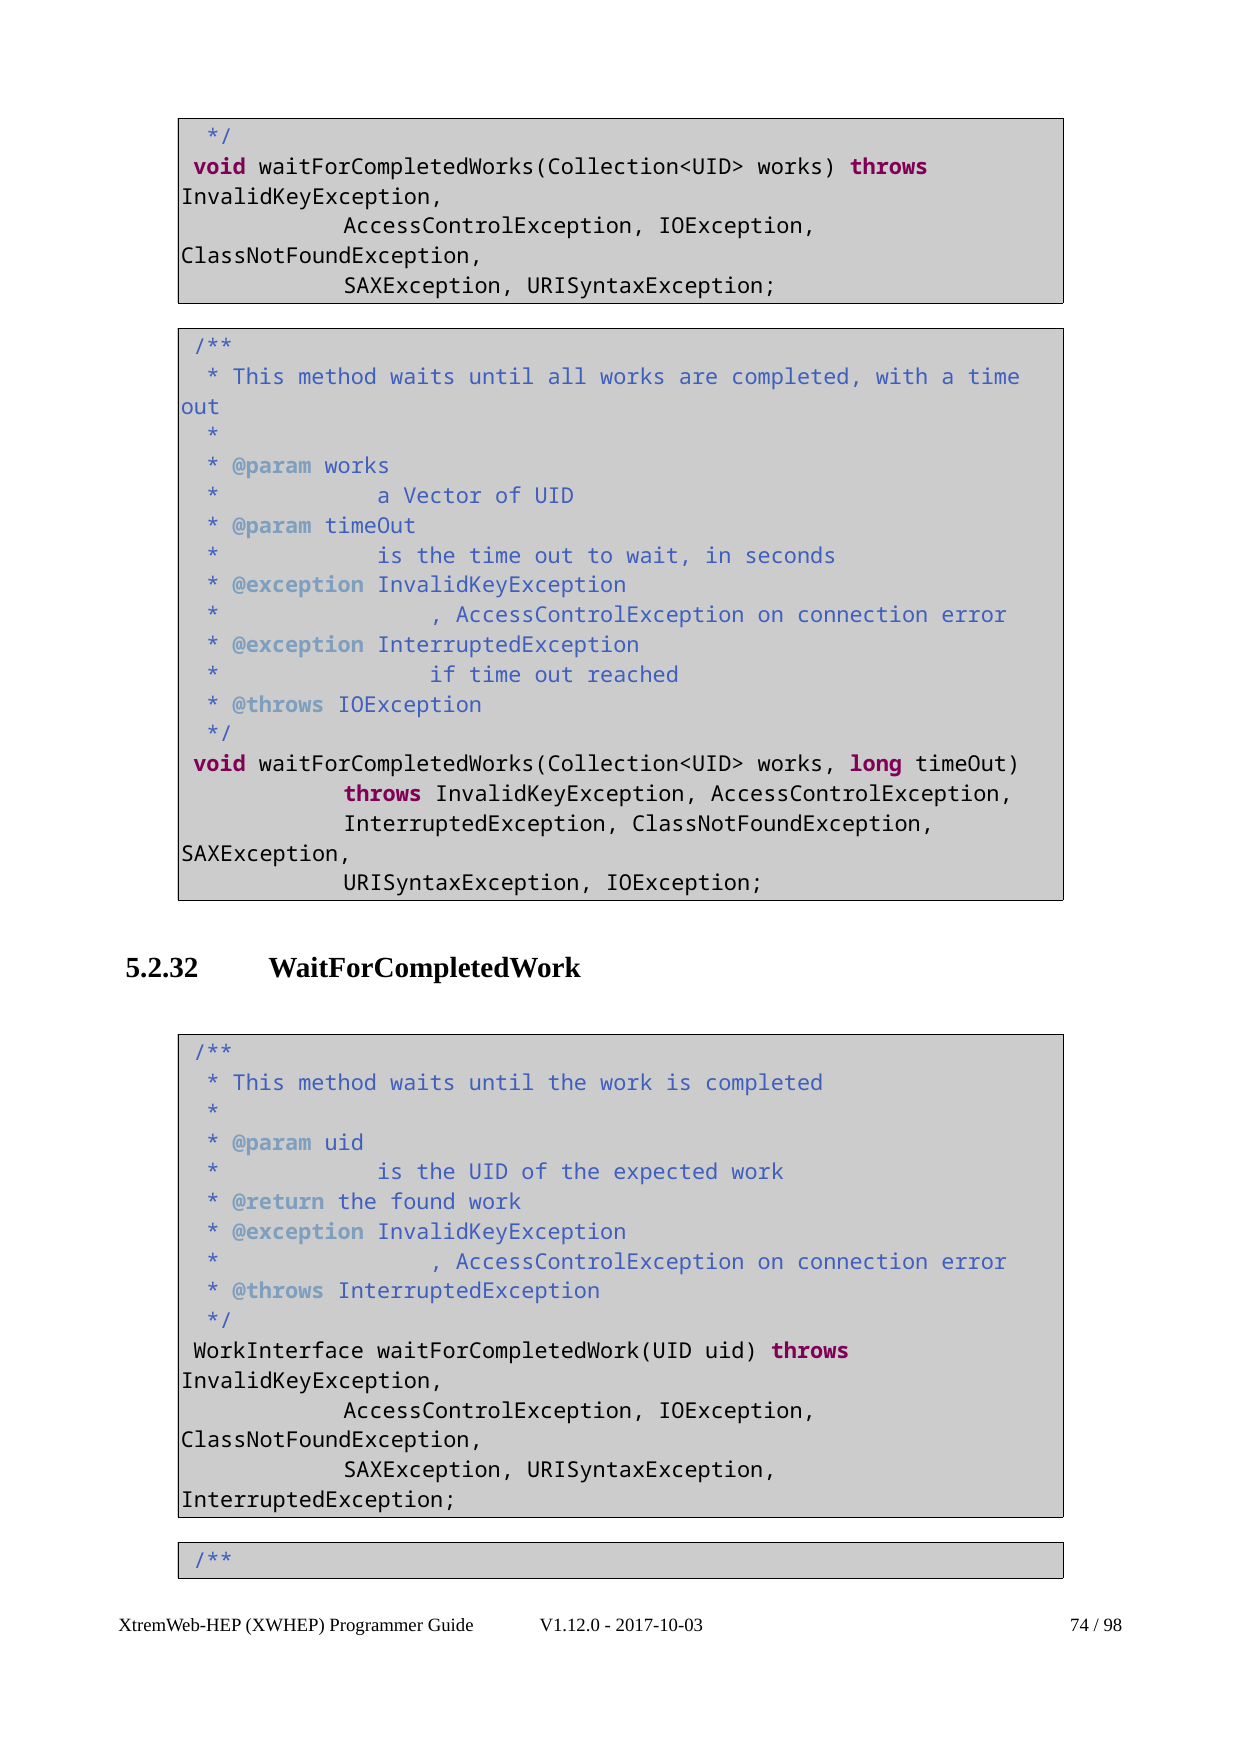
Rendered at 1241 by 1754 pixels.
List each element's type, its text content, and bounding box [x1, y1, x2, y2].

text * [179, 417, 1063, 447]
text * @return the found work [179, 1183, 1063, 1213]
text */ [179, 1302, 1063, 1332]
text * , AccessControlException on connection error [179, 1243, 1063, 1272]
text /** [179, 329, 1063, 358]
text /** [179, 1543, 1063, 1578]
text */ [179, 119, 1063, 148]
text * @exception InvalidKeyException [179, 566, 1063, 596]
text SAXException, URISyntaxException; [179, 267, 1063, 303]
text * This method waits until the work is completed [179, 1064, 1063, 1094]
text * is the UID of the expected work [179, 1153, 1063, 1183]
text WorkInterface waitForCompletedWork(UID uid) throws InvalidKeyException, [179, 1332, 1063, 1392]
text * , AccessControlException on connection error [179, 596, 1063, 626]
text void waitForCompletedWorks(Collection<UID> works, long timeOut) [179, 745, 1063, 775]
text * @exception InterruptedException [179, 626, 1063, 656]
text AccessControlException, IOException, ClassNotFoundException, [179, 1392, 1063, 1451]
text SAXException, URISyntaxException, InterruptedException; [179, 1451, 1063, 1517]
text * @throws InterruptedException [179, 1272, 1063, 1302]
text * This method waits until all works are completed, with a time out [179, 358, 1063, 417]
text URISyntaxException, IOException; [179, 864, 1063, 900]
text * @throws IOException [179, 686, 1063, 715]
text * is the time out to wait, in seconds [179, 537, 1063, 566]
text throws InvalidKeyException, AccessControlException, [179, 775, 1063, 805]
text * @param timeOut [179, 507, 1063, 537]
text void waitForCompletedWorks(Collection<UID> works) throws InvalidKeyException, [179, 148, 1063, 207]
text /** [179, 1035, 1063, 1064]
text */ [179, 715, 1063, 745]
text * a Vector of UID [179, 477, 1063, 507]
text * [179, 1094, 1063, 1123]
text * @param works [179, 447, 1063, 477]
text * @param uid [179, 1123, 1063, 1153]
text InterruptedException, ClassNotFoundException, SAXException, [179, 805, 1063, 864]
text * @exception InvalidKeyException [179, 1213, 1063, 1243]
text AccessControlException, IOException, ClassNotFoundException, [179, 207, 1063, 267]
text * if time out reached [179, 656, 1063, 686]
subtitle WaitForCompletedWork [118, 950, 1122, 984]
